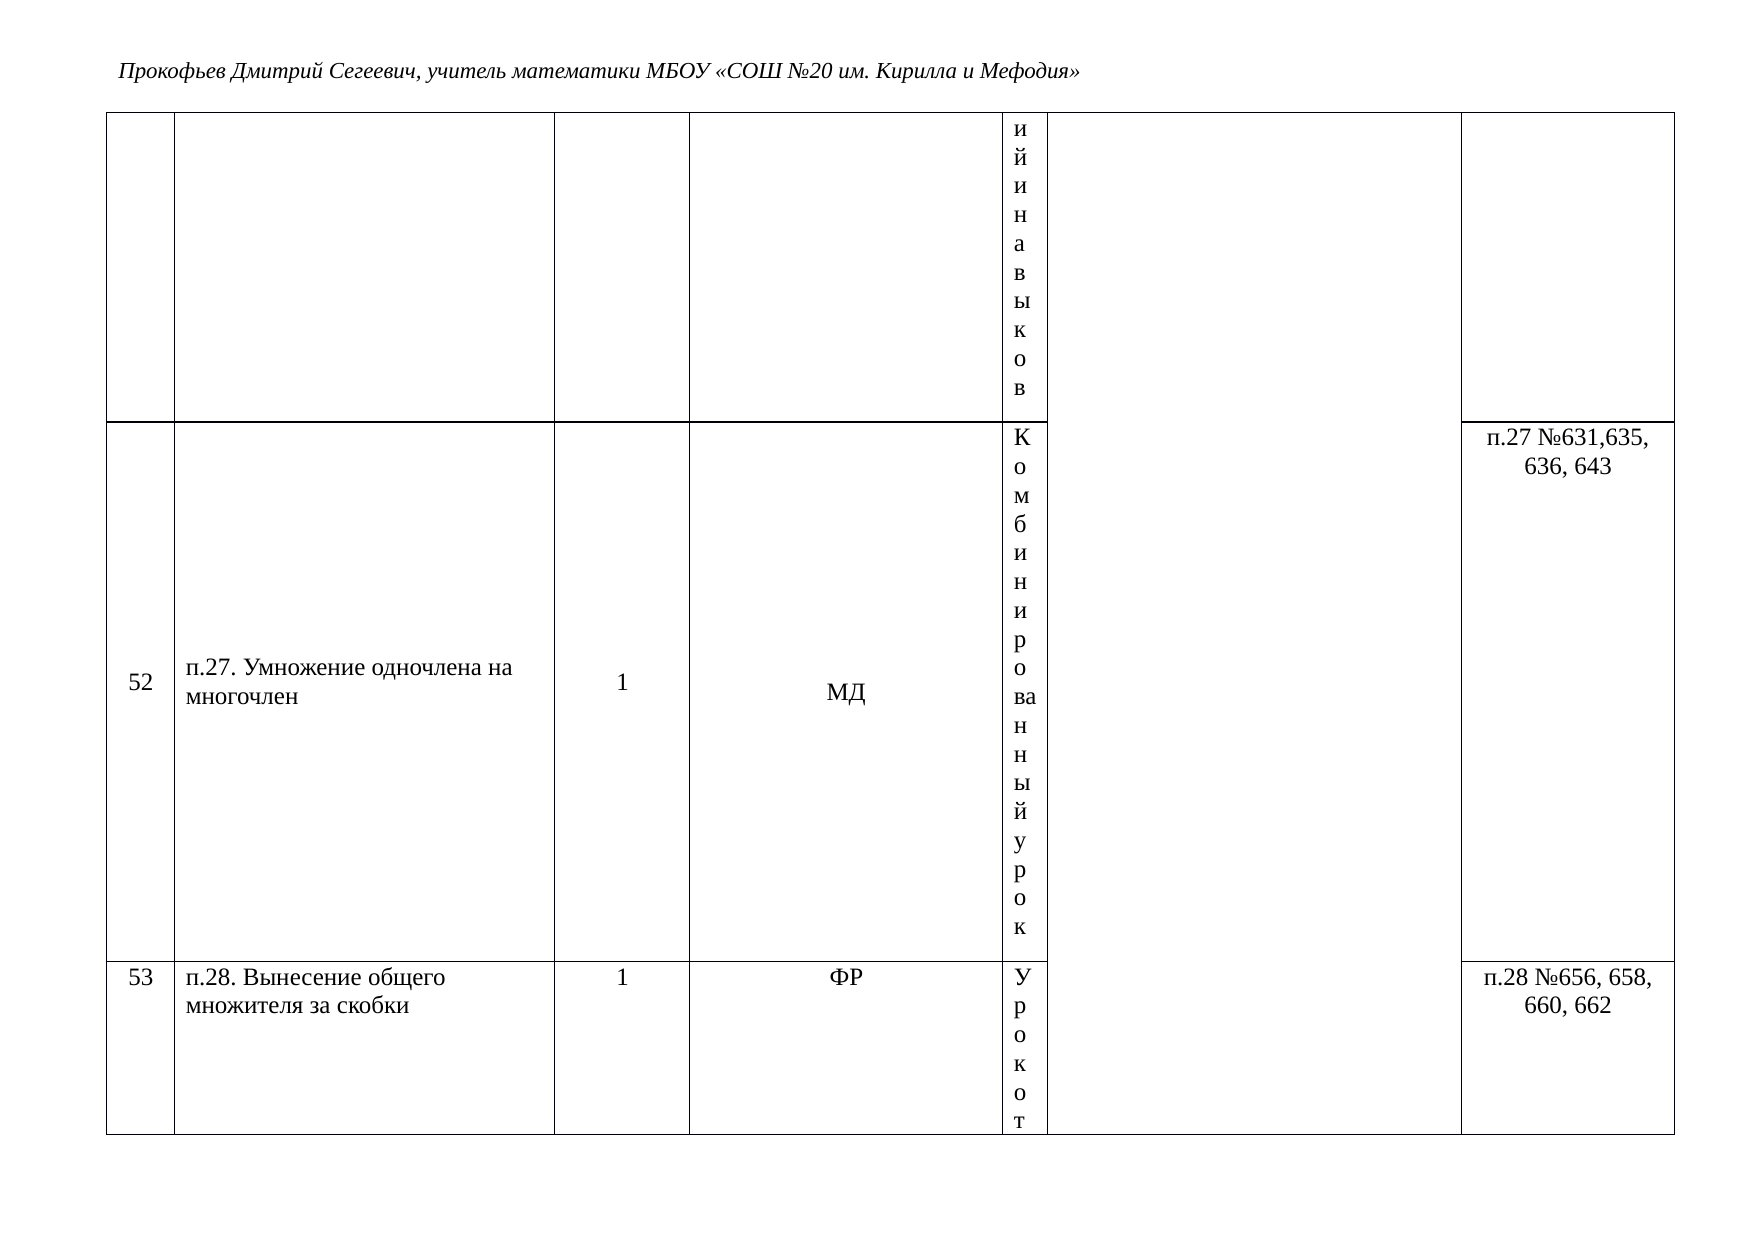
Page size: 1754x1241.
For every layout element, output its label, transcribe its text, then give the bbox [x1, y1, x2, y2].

table_cell ФР [690, 962, 1002, 1134]
table_cell [555, 113, 689, 421]
table_cell 53 [107, 962, 174, 1134]
table_cell Комбинированный урок [1003, 423, 1047, 961]
table_cell п.27 №631,635, 636, 643 [1462, 423, 1674, 961]
table_cell [107, 113, 174, 421]
table_cell п.28. Вынесение общего множителя за скобки [175, 962, 554, 1134]
table_cell п.28 №656, 658, 660, 662 [1462, 962, 1674, 1134]
table_cell [1462, 113, 1674, 421]
table_cell МД [690, 423, 1002, 961]
table_cell [690, 113, 1002, 421]
table_cell 1 [555, 962, 689, 1134]
table_cell Урок от [1003, 962, 1047, 1134]
table_cell ий и навыков [1003, 113, 1047, 421]
table_cell 1 [555, 423, 689, 961]
table_cell [175, 113, 554, 421]
table_cell [1048, 113, 1461, 1134]
table_cell п.27. Умножение одночлена на многочлен [175, 423, 554, 961]
table_cell 52 [107, 423, 174, 961]
